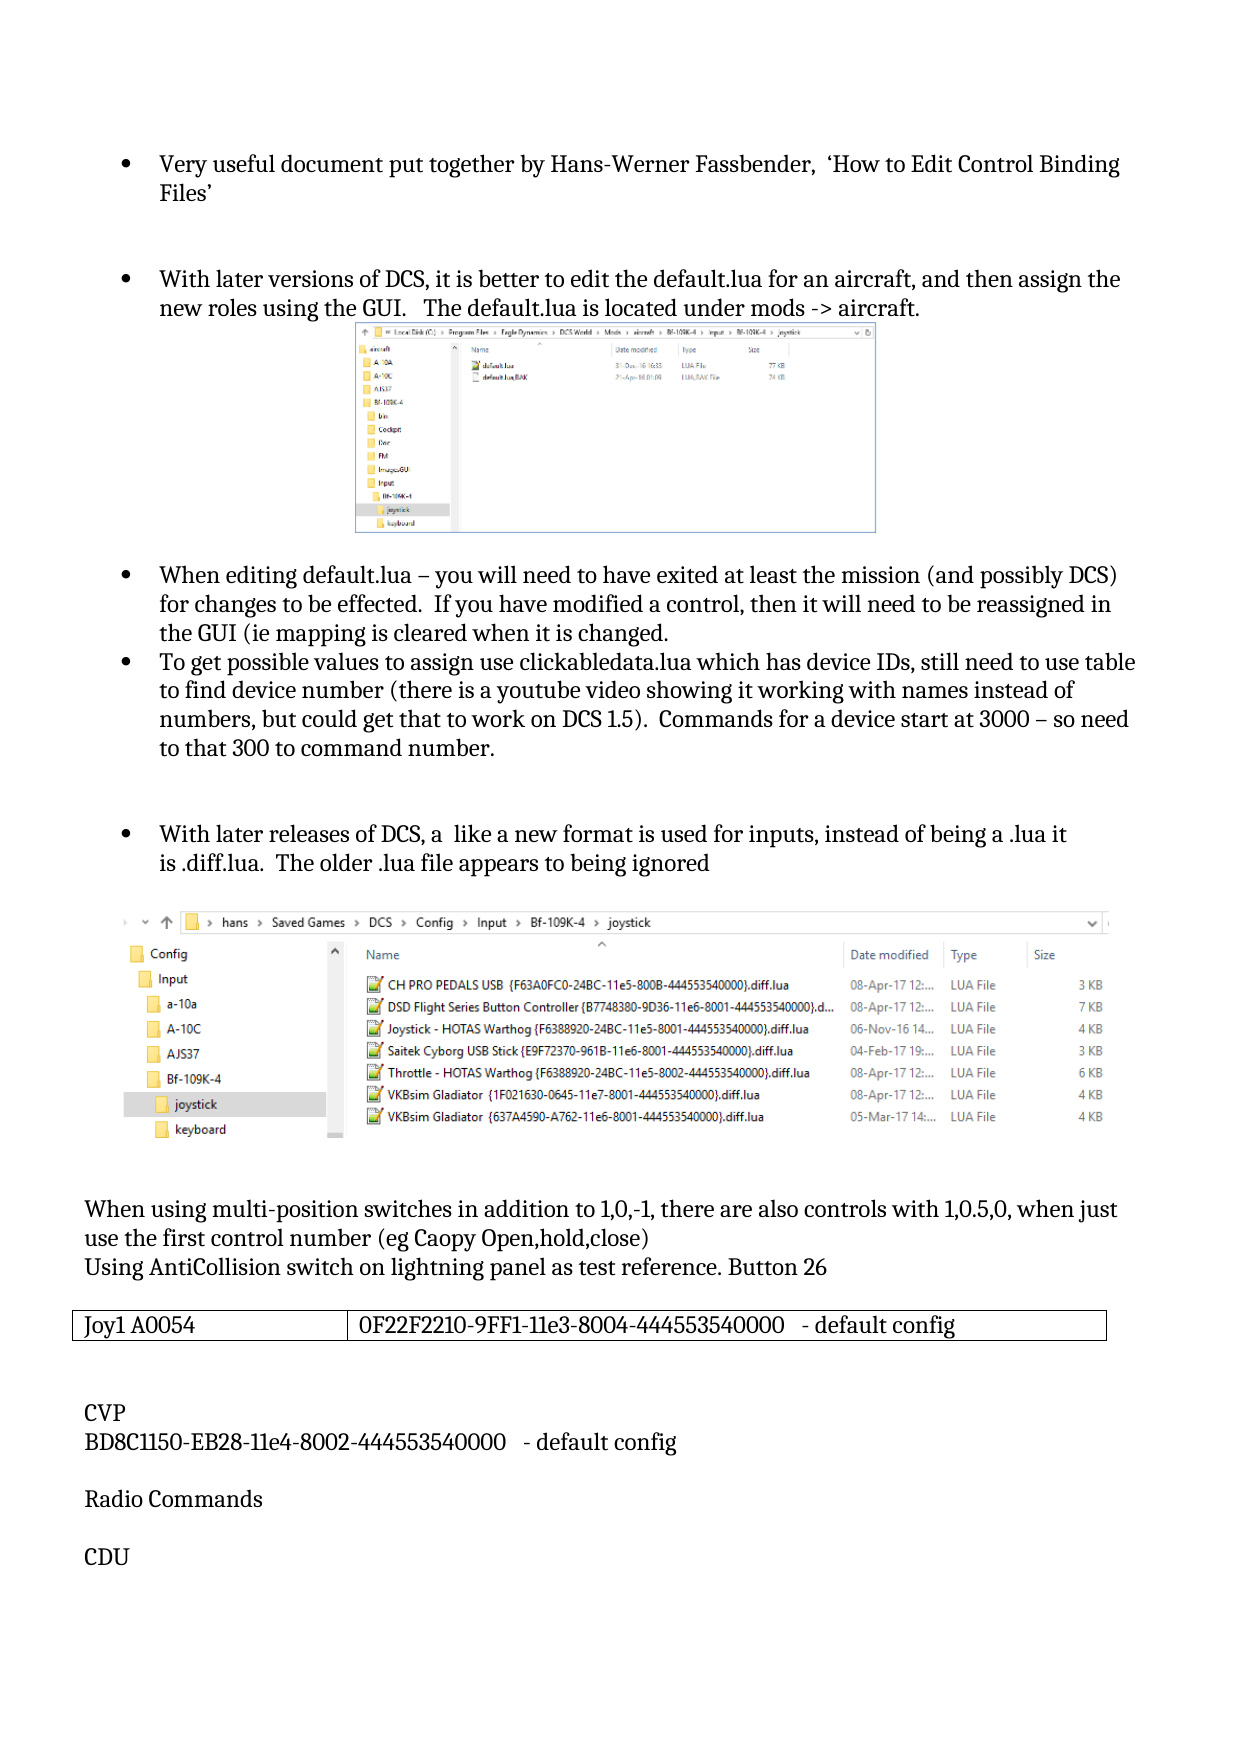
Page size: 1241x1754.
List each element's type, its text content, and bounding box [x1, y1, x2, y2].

picture [123, 906, 1109, 1138]
list When editing default.lua – you will need to have exited at least the mission (and possibly DCS) for changes to be effected. If you have modified a control, then it will need to be reassigned in the GUI (ie mapping is cleared when it is changed. [122, 561, 1148, 647]
table_header 0F22F2210-9FF1-11e3-8004-444553540000 - default config [348, 1311, 1106, 1340]
list Very useful document put together by Hans-Werner Fassbender, ‘How to Edit Control Binding Files’ [122, 150, 1148, 207]
list To get possible values to assign use clickabledata.lua which has device IDs, still need to use table to find device number (there is a youtube video showing it working with names instead of numbers, but could get that to work on DCS 1.5). Commands for a device start at 3000 – so need to that 300 to command number. [122, 647, 1148, 762]
table_header Joy1 A0054 [73, 1311, 347, 1340]
text When using multi-position switches in addition to 1,0,-1, there are also controls with 1,0.5,0, when just use the first control number (eg Caopy Open,hold,close) [84, 1195, 1148, 1253]
picture [355, 322, 877, 533]
list With later releases of DCS, a like a new format is used for inputs, instead of being a .lua it is .diff.lua. The older .lua file appears to being ignored [122, 820, 1148, 877]
text BD8C1150-EB28-11e4-8002-444553540000 - default config [84, 1427, 1148, 1456]
text Using AntiCollision switch on lightning panel as test reference. Button 26 [84, 1253, 1148, 1282]
list With later versions of DCS, it is better to edit the default.lua for an aircraft, and then assign the new roles using the GUI. The default.lua is located under mods -> aircraft. [122, 265, 1148, 322]
text CDU [84, 1542, 1148, 1571]
text Radio Commands [84, 1485, 1148, 1514]
text CVP [84, 1399, 1148, 1427]
